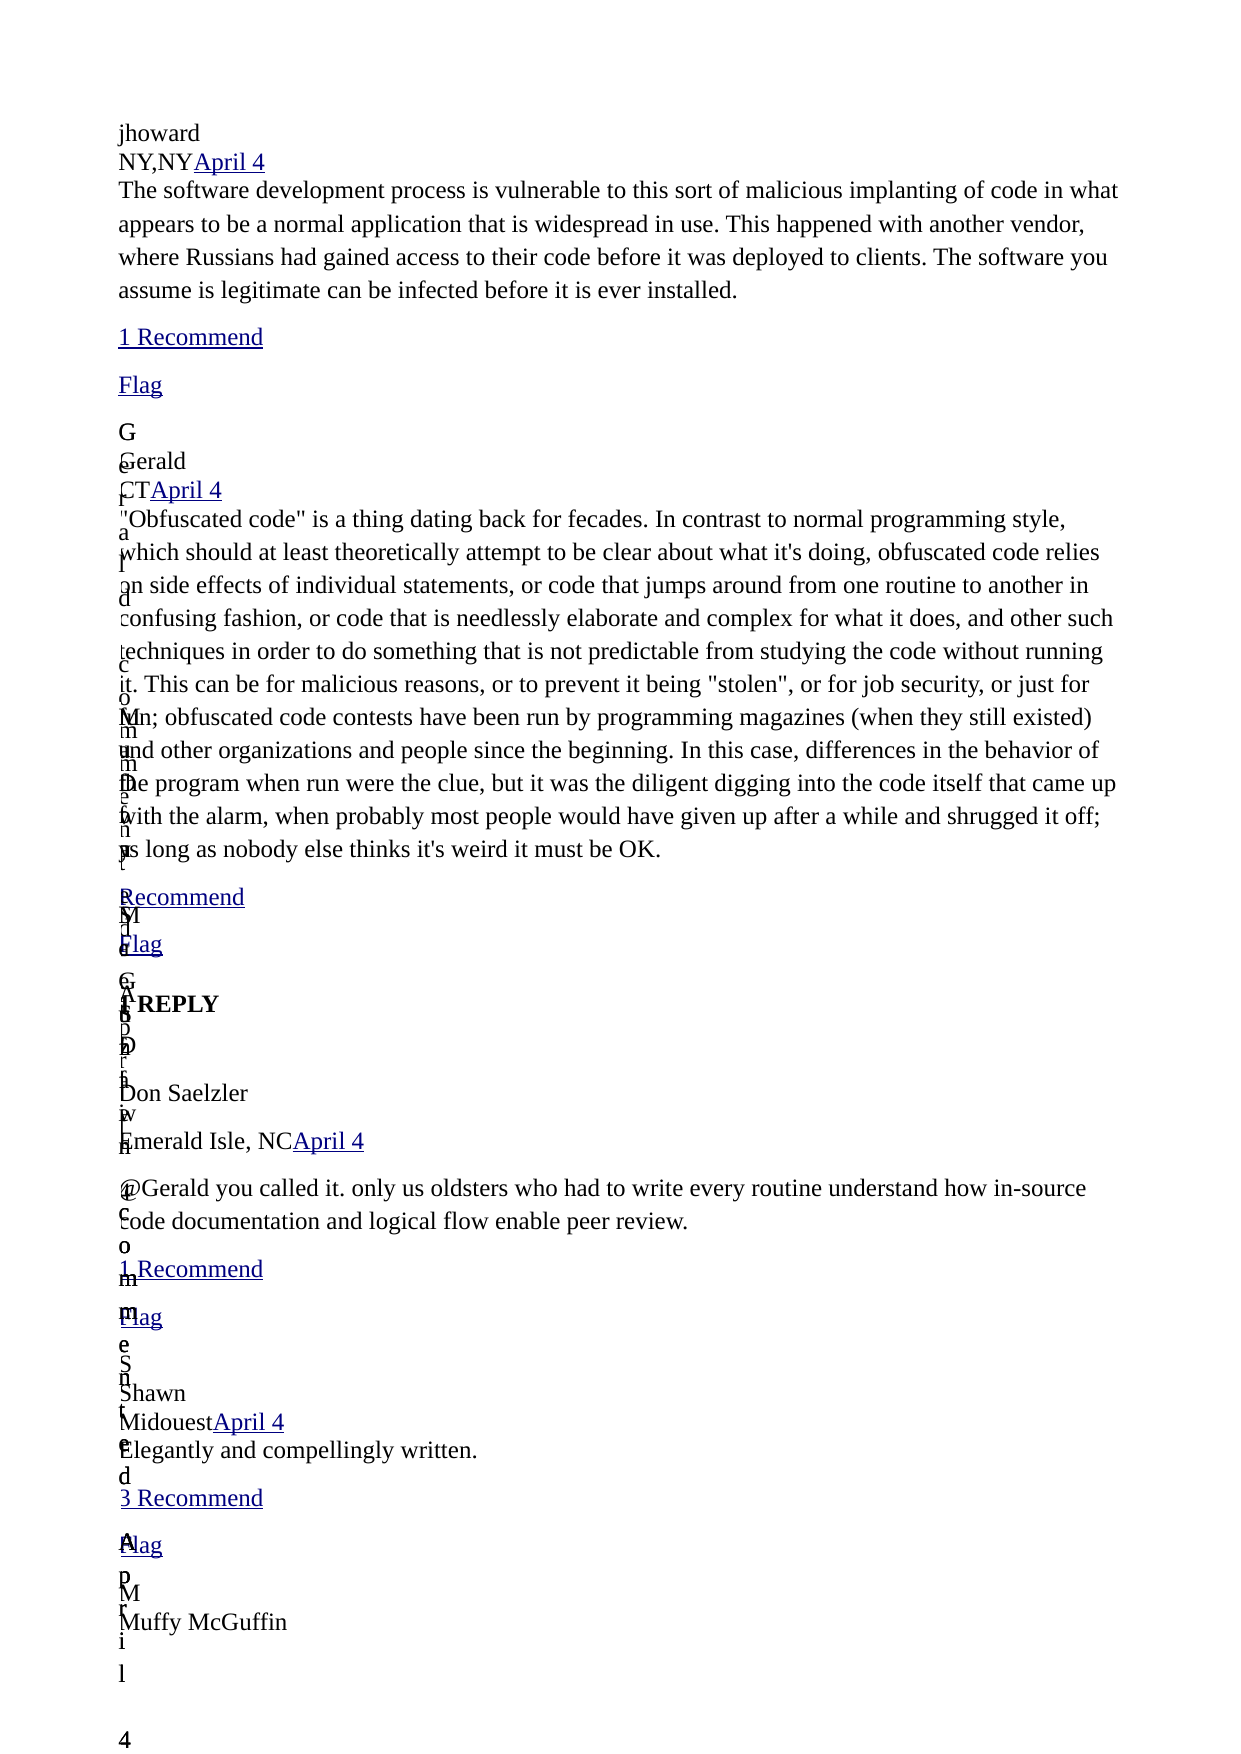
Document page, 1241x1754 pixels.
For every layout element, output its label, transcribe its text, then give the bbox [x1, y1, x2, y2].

text G [121, 417, 1122, 446]
text Recommend [121, 882, 1122, 910]
text CTApril 4 [121, 475, 1122, 504]
text 1 Recommend [121, 1254, 1122, 1283]
text Flag [121, 929, 1122, 958]
text Don Saelzler [121, 1078, 1122, 1107]
text @Gerald you called it. only us oldsters who had to write every routine understand how in-source code documentation and logical flow enable peer review. [121, 1173, 1122, 1235]
subtitle 1 REPLY [126, 989, 1122, 1018]
text M [121, 1578, 1122, 1607]
text Muffy McGuffin [121, 1607, 1122, 1636]
text "Obfuscated code" is a thing dating back for fecades. In contrast to normal programming style, which should at least theoretically attempt to be clear about what it's doing, obfuscated code relies on side effects of individual statements, or code that jumps around from one routine to another in confusing fashion, or code that is needlessly elaborate and complex for what it does, and other such techniques in order to do something that is not predictable from studying the code without running it. This can be for malicious reasons, or to prevent it being "stolen", or for job security, or just for fun; obfuscated code contests have been run by programming magazines (when they still existed) and other organizations and people since the beginning. In this case, differences in the behavior of the program when run were the clue, but it was the diligent digging into the code itself that came up with the alarm, when probably most people would have given up after a while and shrugged it off; as long as nobody else thinks it's weird it must be OK. [121, 504, 1122, 863]
text The software development process is vulnerable to this sort of malicious implanting of code in what appears to be a normal application that is widespread in use. This happened with another vendor, where Russians had gained access to their code before it was deployed to clients. The software you assume is legitimate can be infected before it is ever installed. [118, 176, 1122, 303]
text 1 Recommend [118, 322, 1122, 351]
text S [121, 1349, 1122, 1378]
text 3 Recommend [121, 1483, 1122, 1512]
text Shawn [121, 1378, 1122, 1407]
text Gerald [121, 446, 1122, 475]
text Emerald Isle, NCApril 4 [122, 1126, 1122, 1154]
text NY,NYApril 4 [118, 147, 1122, 176]
text D [121, 1031, 1122, 1059]
text Flag [121, 1302, 1122, 1330]
text Flag [121, 1531, 1122, 1559]
text Flag [118, 370, 1122, 399]
text Elegantly and compellingly written. [121, 1435, 1122, 1464]
text MidouestApril 4 [121, 1407, 1122, 1435]
text jhoward [118, 118, 1122, 147]
